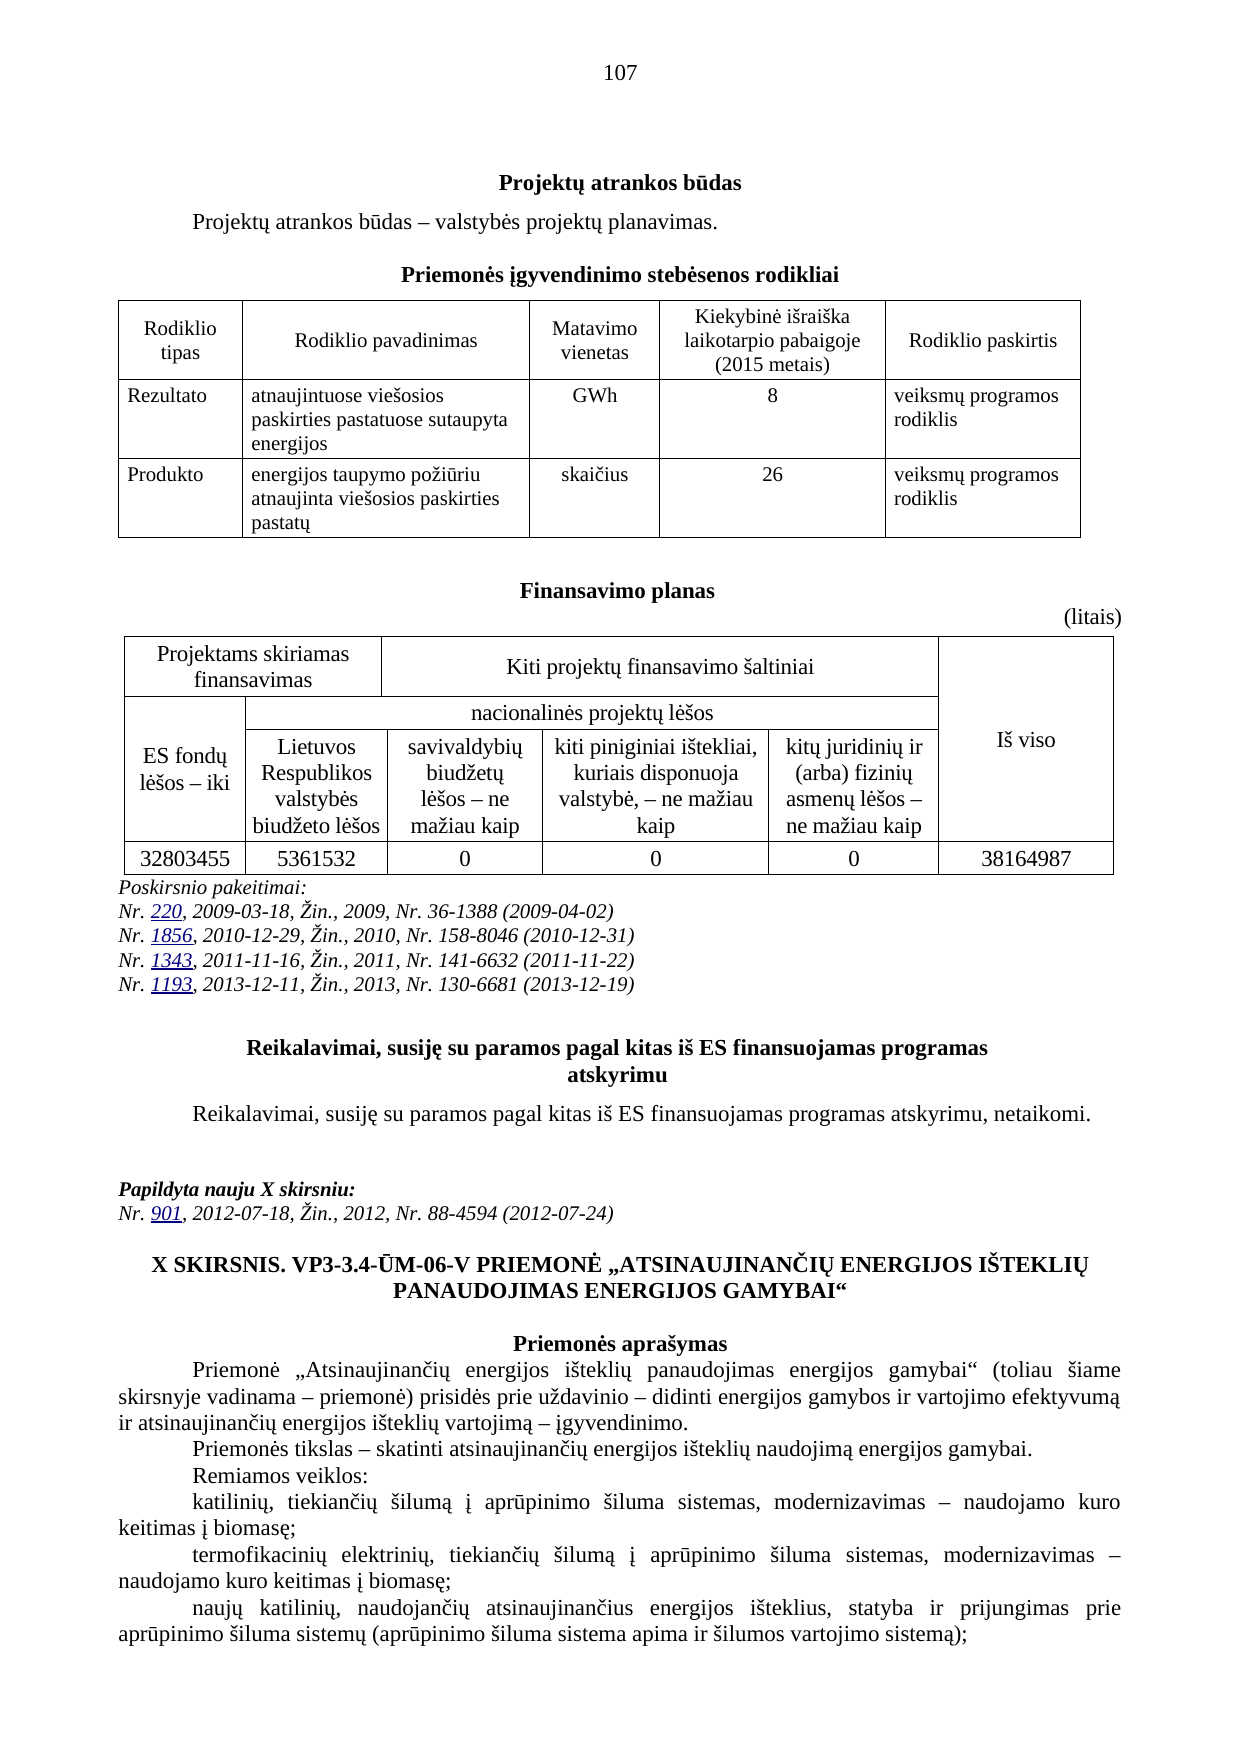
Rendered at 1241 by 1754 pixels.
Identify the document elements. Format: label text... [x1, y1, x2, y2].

table_cell kiti piniginiai ištekliai, kuriais disponuoja valstybė, – ne mažiau kaip [543, 730, 768, 841]
text Priemonės įgyvendinimo stebėsenos rodikliai [118, 261, 1122, 287]
text Nr. 1343, 2011-11-16, Žin., 2011, Nr. 141-6632 (2011-11-22) [118, 947, 1122, 972]
text Nr. 1856, 2010-12-29, Žin., 2010, Nr. 158-8046 (2010-12-31) [118, 923, 1122, 947]
text Remiamos veiklos: [118, 1462, 1122, 1488]
text Reikalavimai, susiję su paramos pagal kitas iš ES finansuojamas programas atskyrimu, netaikomi. [118, 1100, 1122, 1126]
text Priemonės aprašymas [118, 1330, 1122, 1356]
text termofikacinių elektrinių, tiekiančių šilumą į aprūpinimo šiluma sistemas, modernizavimas – naudojamo kuro keitimas į biomasę; [118, 1541, 1122, 1593]
table_cell veiksmų programos rodiklis [886, 380, 1080, 458]
table_cell savivaldybių biudžetų lėšos – ne mažiau kaip [388, 730, 542, 841]
list (litais) [118, 603, 1122, 630]
text Poskirsnio pakeitimai: [118, 875, 1122, 899]
table_cell GWh [530, 380, 659, 458]
text Nr. 901, 2012-07-18, Žin., 2012, Nr. 88-4594 (2012-07-24) [118, 1201, 1122, 1224]
text Priemonės tikslas – skatinti atsinaujinančių energijos išteklių naudojimą energijos gamybai. [118, 1435, 1122, 1462]
table_cell Produkto [119, 459, 242, 537]
text Projektų atrankos būdas [118, 169, 1122, 196]
text naujų katilinių, naudojančių atsinaujinančius energijos išteklius, statyba ir prijungimas prie aprūpinimo šiluma sistemų (aprūpinimo šiluma sistema apima ir šilumos vartojimo sistemą); [118, 1593, 1122, 1646]
table_cell 8 [660, 380, 885, 458]
table_cell skaičius [530, 459, 659, 537]
table_cell ES fondų lėšos – iki [125, 697, 245, 841]
table_cell energijos taupymo požiūriu atnau­jinta viešosios paskirties pastatų [243, 459, 529, 537]
text Nr. 220, 2009-03-18, Žin., 2009, Nr. 36-1388 (2009-04-02) [118, 899, 1122, 923]
table_header Kiti projektų finansavimo šaltiniai [382, 637, 938, 696]
table_cell 32803455 [125, 842, 245, 874]
text Nr. 1193, 2013-12-11, Žin., 2013, Nr. 130-6681 (2013-12-19) [118, 972, 1122, 996]
table_cell atnaujintuose viešosios paskirties pastatuose sutaupyta energijos [243, 380, 529, 458]
table_header Rodiklio tipas [119, 301, 242, 379]
text Reikalavimai, susiję su paramos pagal kitas iš ES finansuojamas programas atskyrimu [118, 1034, 1122, 1087]
text X skirsnis. VP3-3.4-ŪM-06-V priemonė „Atsinaujinančių energijos išteklių panaudojimas energijos gamybai“ [118, 1251, 1122, 1304]
table_header Matavimo vienetas [530, 301, 659, 379]
table_cell Lietuvos Respublikos valstybės biudžeto lėšos [246, 730, 387, 841]
table_cell nacionalinės projektų lėšos [246, 697, 938, 729]
text katilinių, tiekiančių šilumą į aprūpinimo šiluma sistemas, modernizavimas – naudojamo kuro keitimas į biomasę; [118, 1488, 1122, 1541]
text Papildyta nauju X skirsniu: [118, 1176, 1122, 1201]
table_header Rodiklio pavadinimas [243, 301, 529, 379]
table_header Kiekybinė išraiška laikotarpio pabaigoje (2015 metais) [660, 301, 885, 379]
text Finansavimo planas [118, 577, 1122, 603]
table_cell 38164987 [939, 842, 1113, 874]
table_cell 5361532 [246, 842, 387, 874]
table_cell veiksmų programos rodiklis [886, 459, 1080, 537]
table_cell 0 [543, 842, 768, 874]
table_header Iš viso [939, 637, 1113, 841]
text Projektų atrankos būdas – valstybės projektų planavimas. [118, 208, 1122, 235]
table_header Projektams skiriamas finansavimas [125, 637, 381, 696]
table_cell Rezultato [119, 380, 242, 458]
table_cell 26 [660, 459, 885, 537]
table_cell 0 [388, 842, 542, 874]
table_header Rodiklio paskirtis [886, 301, 1080, 379]
table_cell 0 [769, 842, 938, 874]
table_cell kitų juridinių ir (arba) fizinių asmenų lėšos – ne mažiau kaip [769, 730, 938, 841]
text Priemonė „Atsinaujinančių energijos išteklių panaudojimas energijos gamybai“ (toliau šiame skirsnyje vadinama – priemonė) prisidės prie uždavinio – didinti energijos gamybos ir vartojimo efektyvumą ir atsinaujinančių energijos išteklių vartojimą – įgyvendinimo. [118, 1356, 1122, 1435]
